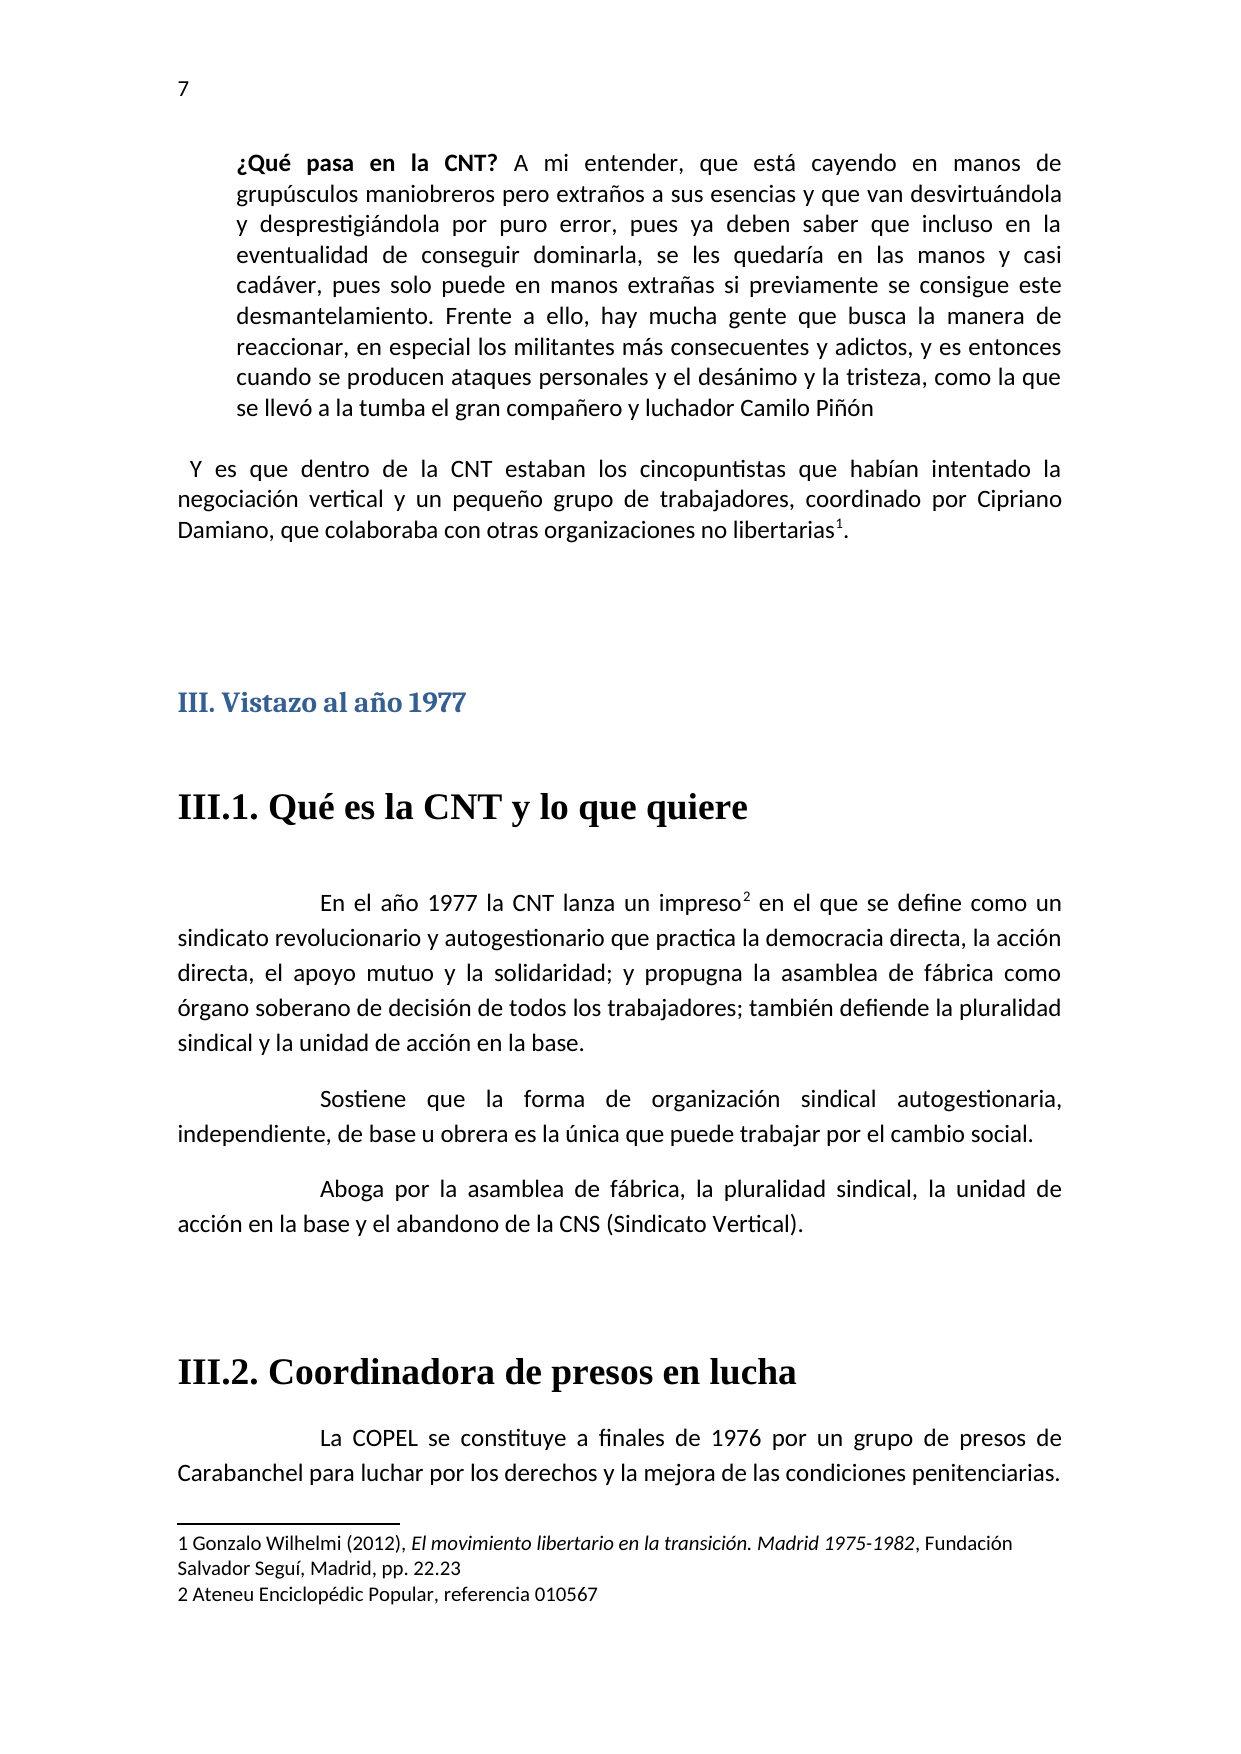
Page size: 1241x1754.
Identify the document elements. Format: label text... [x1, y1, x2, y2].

text ¿Qué pasa en la CNT? A mi entender, que está cayendo en manos de grupúsculos maniobreros pero extraños a sus esencias y que van desvirtuándola y desprestigiándola por puro error, pues ya deben saber que incluso en la eventualidad de conseguir dominarla, se les quedaría en las manos y casi cadáver, pues solo puede en manos extrañas si previamente se consigue este desmantelamiento. Frente a ello, hay mucha gente que busca la manera de reaccionar, en especial los militantes más consecuentes y adictos, y es entonces cuando se producen ataques personales y el desánimo y la tristeza, como la que se llevó a la tumba el gran compañero y luchador Camilo Piñón [236, 148, 1063, 422]
text Aboga por la asamblea de fábrica, la pluralidad sindical, la unidad de acción en la base y el abandono de la CNS (Sindicato Vertical). [177, 1174, 1063, 1239]
text Gonzalo Wilhelmi (2012), El movimiento libertario en la transición. Madrid 1975-1982, Fundación Salvador Seguí, Madrid, pp. 22.23 [177, 1530, 1063, 1581]
subtitle III. Vistazo al año 1977 [177, 686, 1063, 719]
text Sostiene que la forma de organización sindical autogestionaria, independiente, de base u obrera es la única que puede trabajar por el cambio social. [177, 1083, 1063, 1148]
subtitle III.2. Coordinadora de presos en lucha [177, 1349, 1063, 1393]
text En el año 1977 la CNT lanza un impreso en el que se define como un sindicato revolucionario y autogestionario que practica la democracia directa, la acción directa, el apoyo mutuo y la solidaridad; y propugna la asamblea de fábrica como órgano soberano de decisión de todos los trabajadores; también defiende la pluralidad sindical y la unidad de acción en la base. [177, 887, 1063, 1057]
text La COPEL se constituye a finales de 1976 por un grupo de presos de Carabanchel para luchar por los derechos y la mejora de las condiciones penitenciarias. [177, 1422, 1063, 1487]
subtitle III.1. Qué es la CNT y lo que quiere [177, 784, 1063, 827]
text Ateneu Enciclopédic Popular, referencia 010567 [177, 1581, 1063, 1606]
text Y es que dentro de la CNT estaban los cincopuntistas que habían intentado la negociación vertical y un pequeño grupo de trabajadores, coordinado por Cipriano Damiano, que colaboraba con otras organizaciones no libertarias. [177, 453, 1063, 544]
